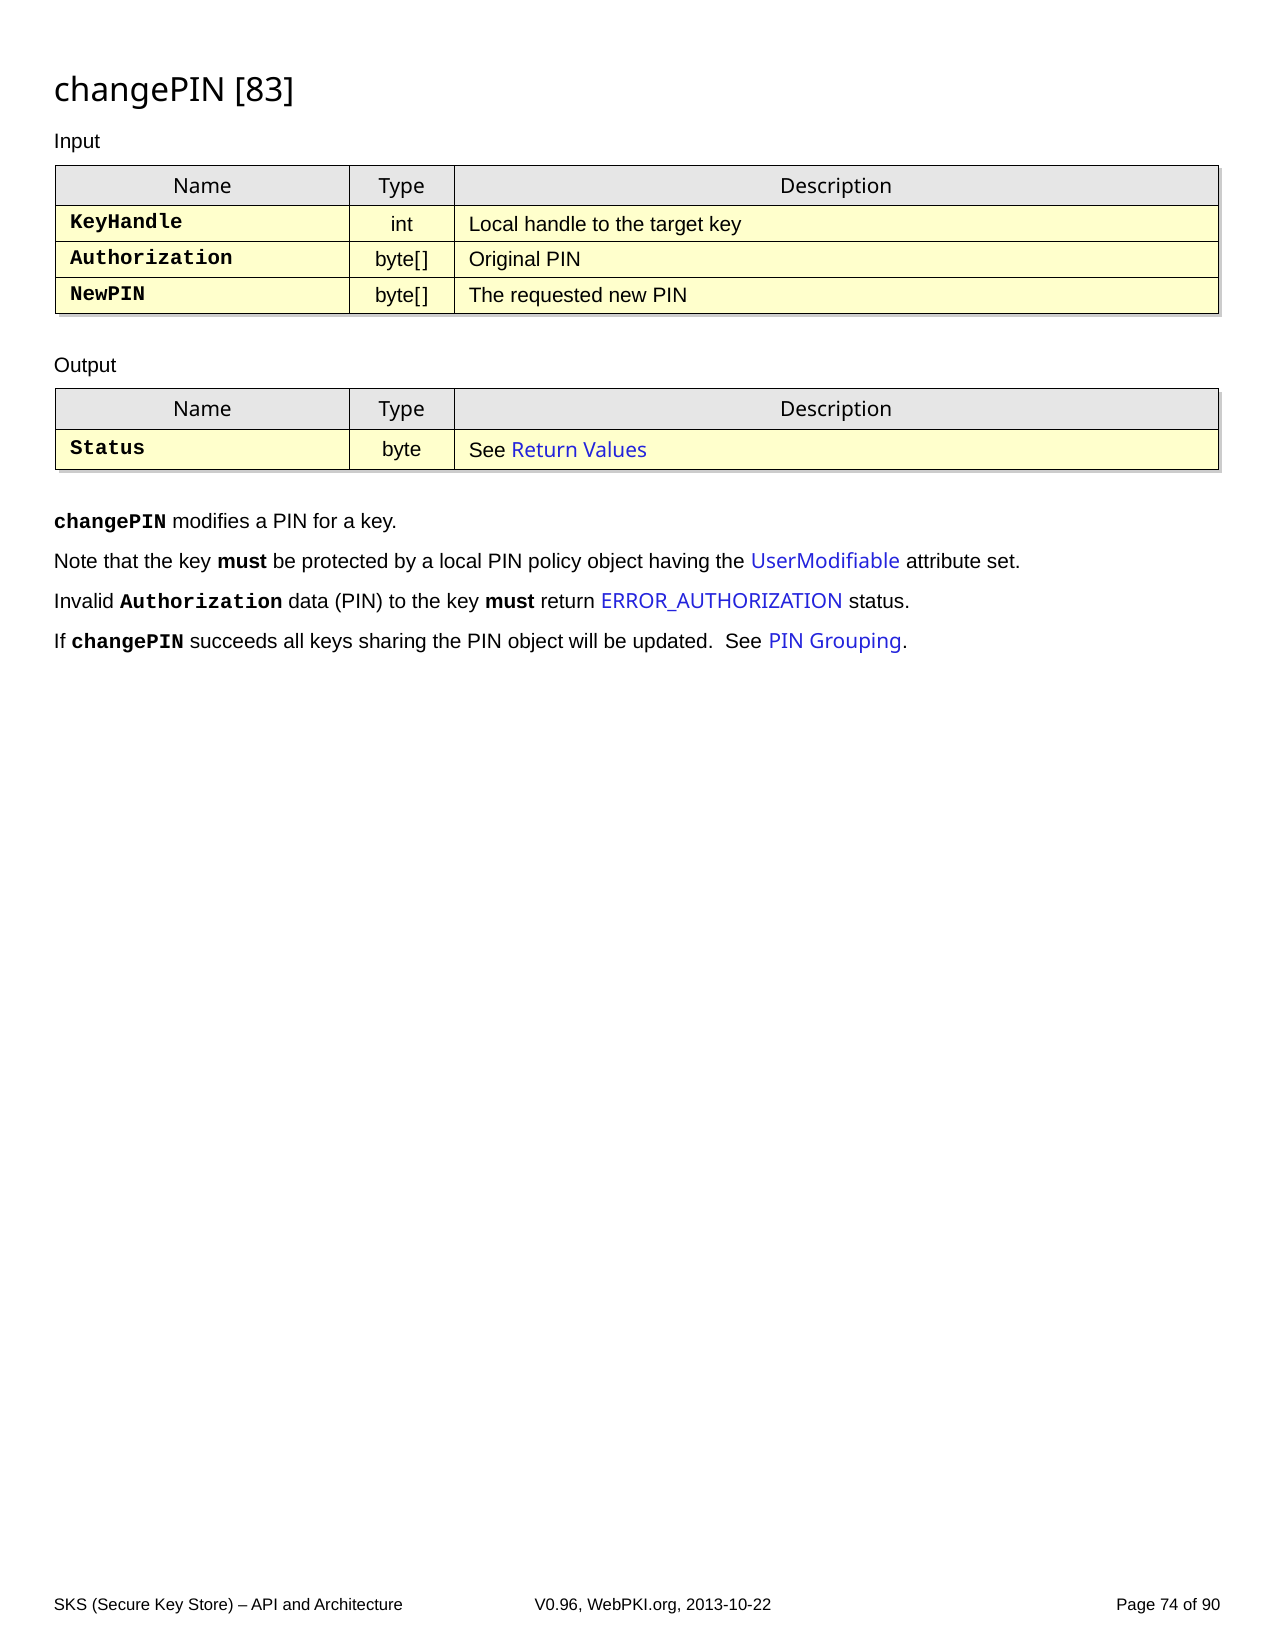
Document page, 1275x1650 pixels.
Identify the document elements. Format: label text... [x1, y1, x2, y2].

table_cell See Return Values [455, 430, 1218, 469]
table_cell byte [350, 430, 454, 469]
table_cell Local handle to the target key [455, 206, 1218, 241]
table_cell Status [56, 430, 349, 469]
table_cell The requested new PIN [455, 278, 1218, 313]
text If changePIN succeeds all keys sharing the PIN object will be updated. See PIN Grouping. [54, 627, 1221, 655]
text changePIN modifies a PIN for a key. [54, 508, 1221, 534]
table_cell NewPIN [56, 278, 349, 313]
text Note that the key must be protected by a local PIN policy object having the UserModifiable attribute set. [54, 546, 1221, 574]
text Output [54, 352, 1221, 376]
table_header Name [56, 389, 349, 429]
table_header Type [350, 389, 454, 429]
table_cell KeyHandle [56, 206, 349, 241]
table_cell byte⁮[ ] [350, 278, 454, 313]
table_cell byte⁮[ ] [350, 242, 454, 277]
text Input [54, 129, 1221, 153]
text Invalid Authorization data (PIN) to the key must return ERROR_AUTHORIZATION status. [54, 586, 1221, 615]
table_header Description [455, 166, 1218, 205]
table_cell Original PIN [455, 242, 1218, 277]
table_header Type [350, 166, 454, 205]
table_header Description [455, 389, 1218, 429]
table_cell int [350, 206, 454, 241]
subtitle changePIN [83] [54, 66, 1221, 111]
table_header Name [56, 166, 349, 205]
table_cell Authorization [56, 242, 349, 277]
